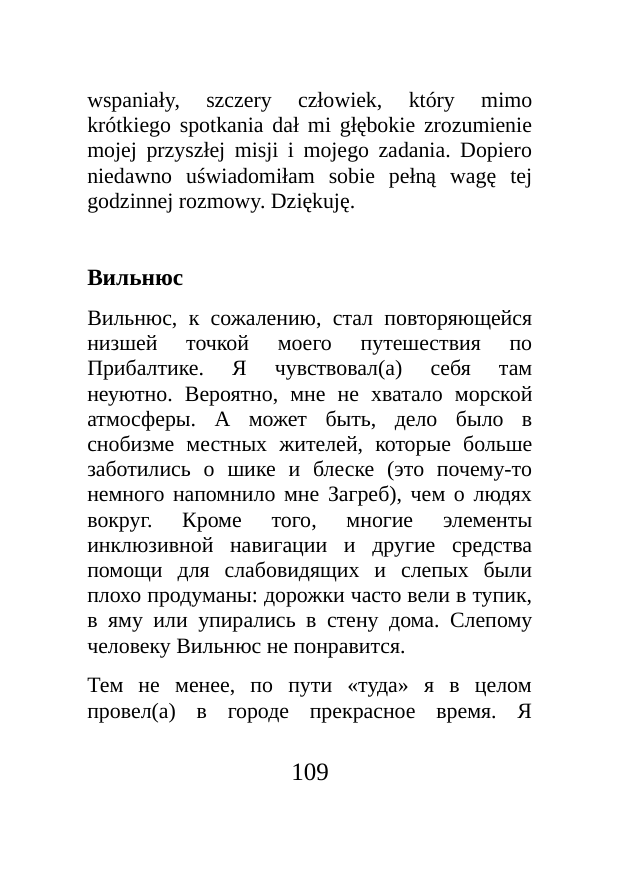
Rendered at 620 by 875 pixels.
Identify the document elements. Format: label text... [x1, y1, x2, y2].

text Вильнюс [87, 263, 532, 290]
text Тем не менее, по пути «туда» я в целом провел(а) в городе прекрасное время. Я [87, 672, 532, 723]
text Вильнюс, к сожалению, стал повторяющейся низшей точкой моего путешествия по Прибалтике. Я чувствовал(а) себя там неуютно. Вероятно, мне не хватало морской атмосферы. А может быть, дело было в снобизме местных жителей, которые больше заботились о шике и блеске (это почему-то немного напомнило мне Загреб), чем о людях вокруг. Кроме того, многие элементы инклюзивной навигации и другие средства помощи для слабовидящих и слепых были плохо продуманы: дорожки часто вели в тупик, в яму или упирались в стену дома. Слепому человеку Вильнюс не понравится. [87, 305, 532, 658]
text wspaniały, szczery człowiek, który mimo krótkiego spotkania dał mi głębokie zrozumienie mojej przyszłej misji i mojego zadania. Dopiero niedawno uświadomiłam sobie pełną wagę tej godzinnej rozmowy. Dziękuję. [87, 87, 532, 213]
